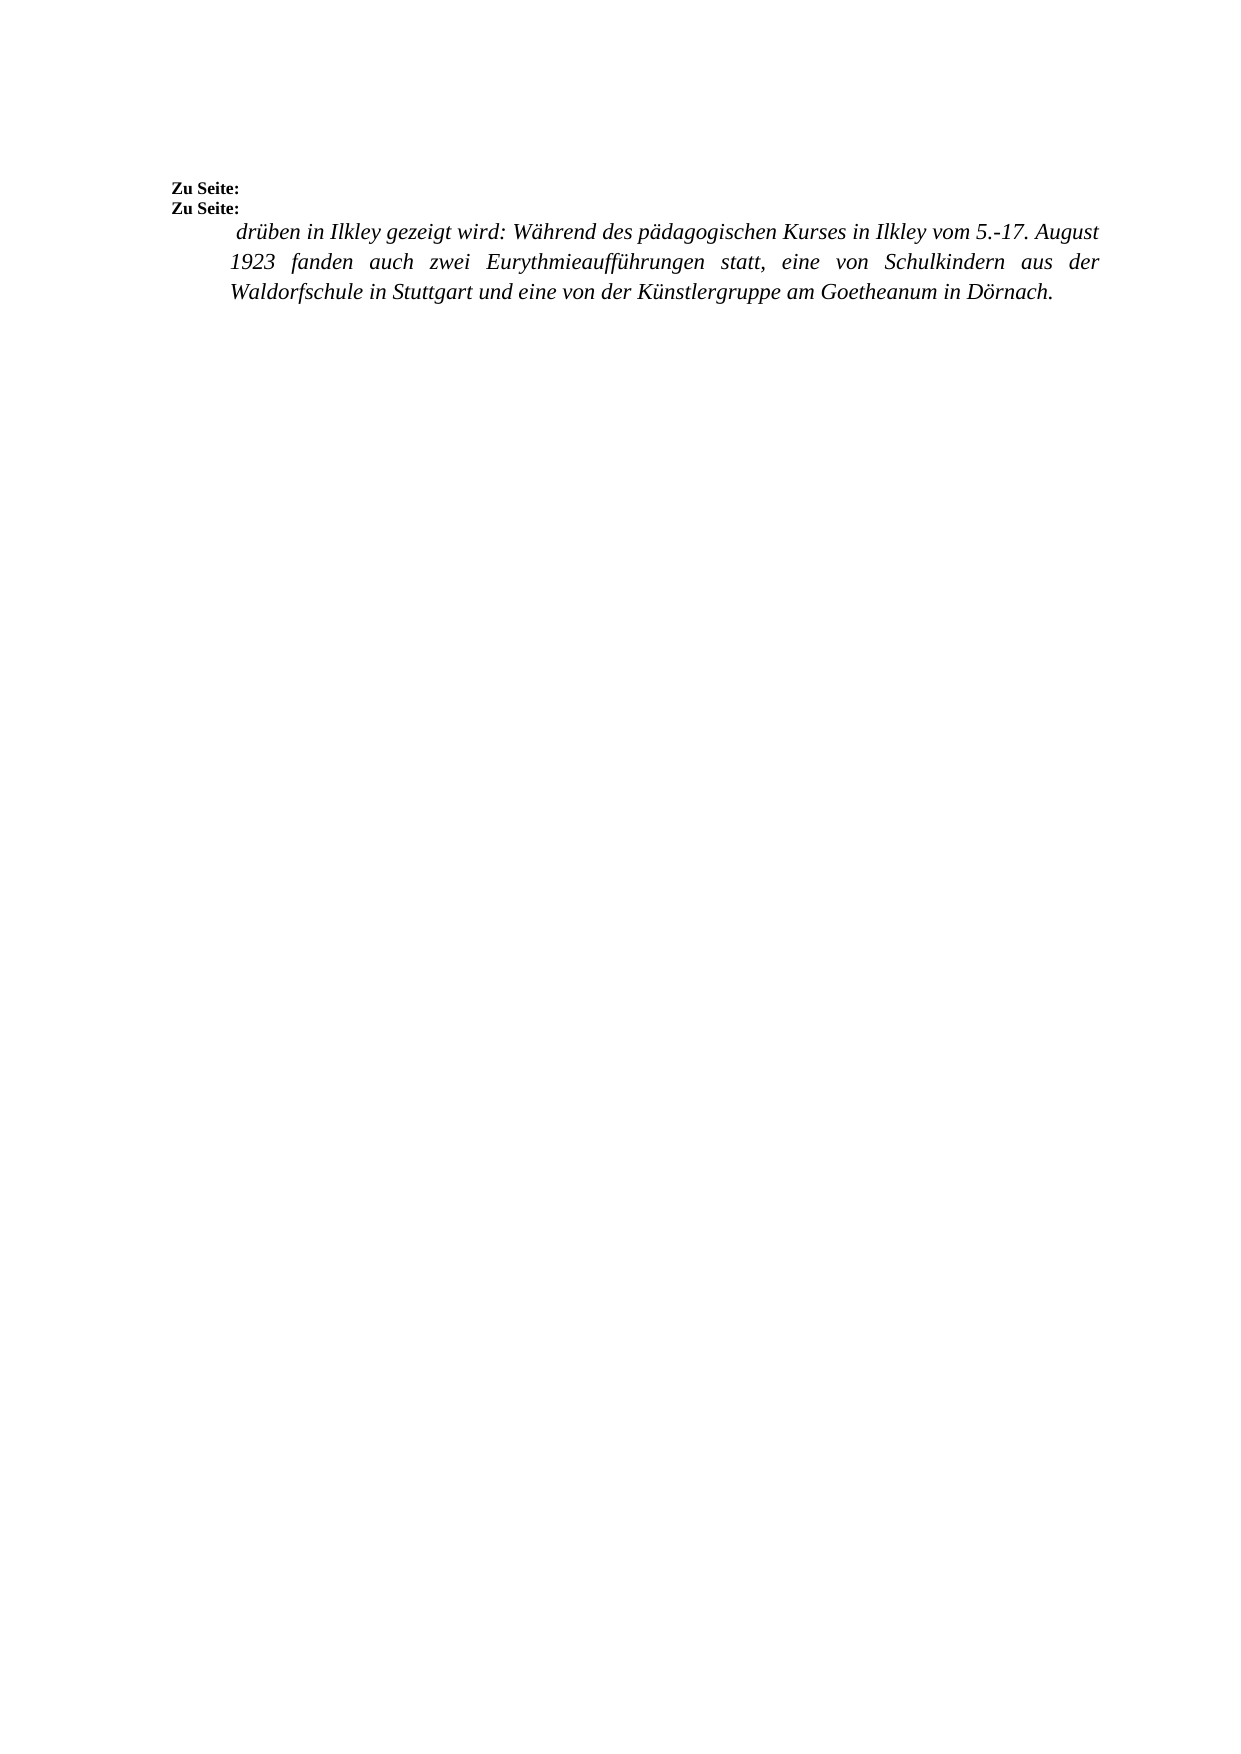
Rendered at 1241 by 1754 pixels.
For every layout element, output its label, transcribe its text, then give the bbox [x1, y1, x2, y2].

text drüben in Ilkley gezeigt wird: Während des pädagogischen Kurses in Ilkley vom 5.-17. August 1923 fanden auch zwei Eurythmieaufführungen statt, eine von Schulkindern aus der Waldorfschule in Stuttgart und eine von der Künstlergruppe am Goetheanum in Dörnach. [229, 218, 1103, 304]
